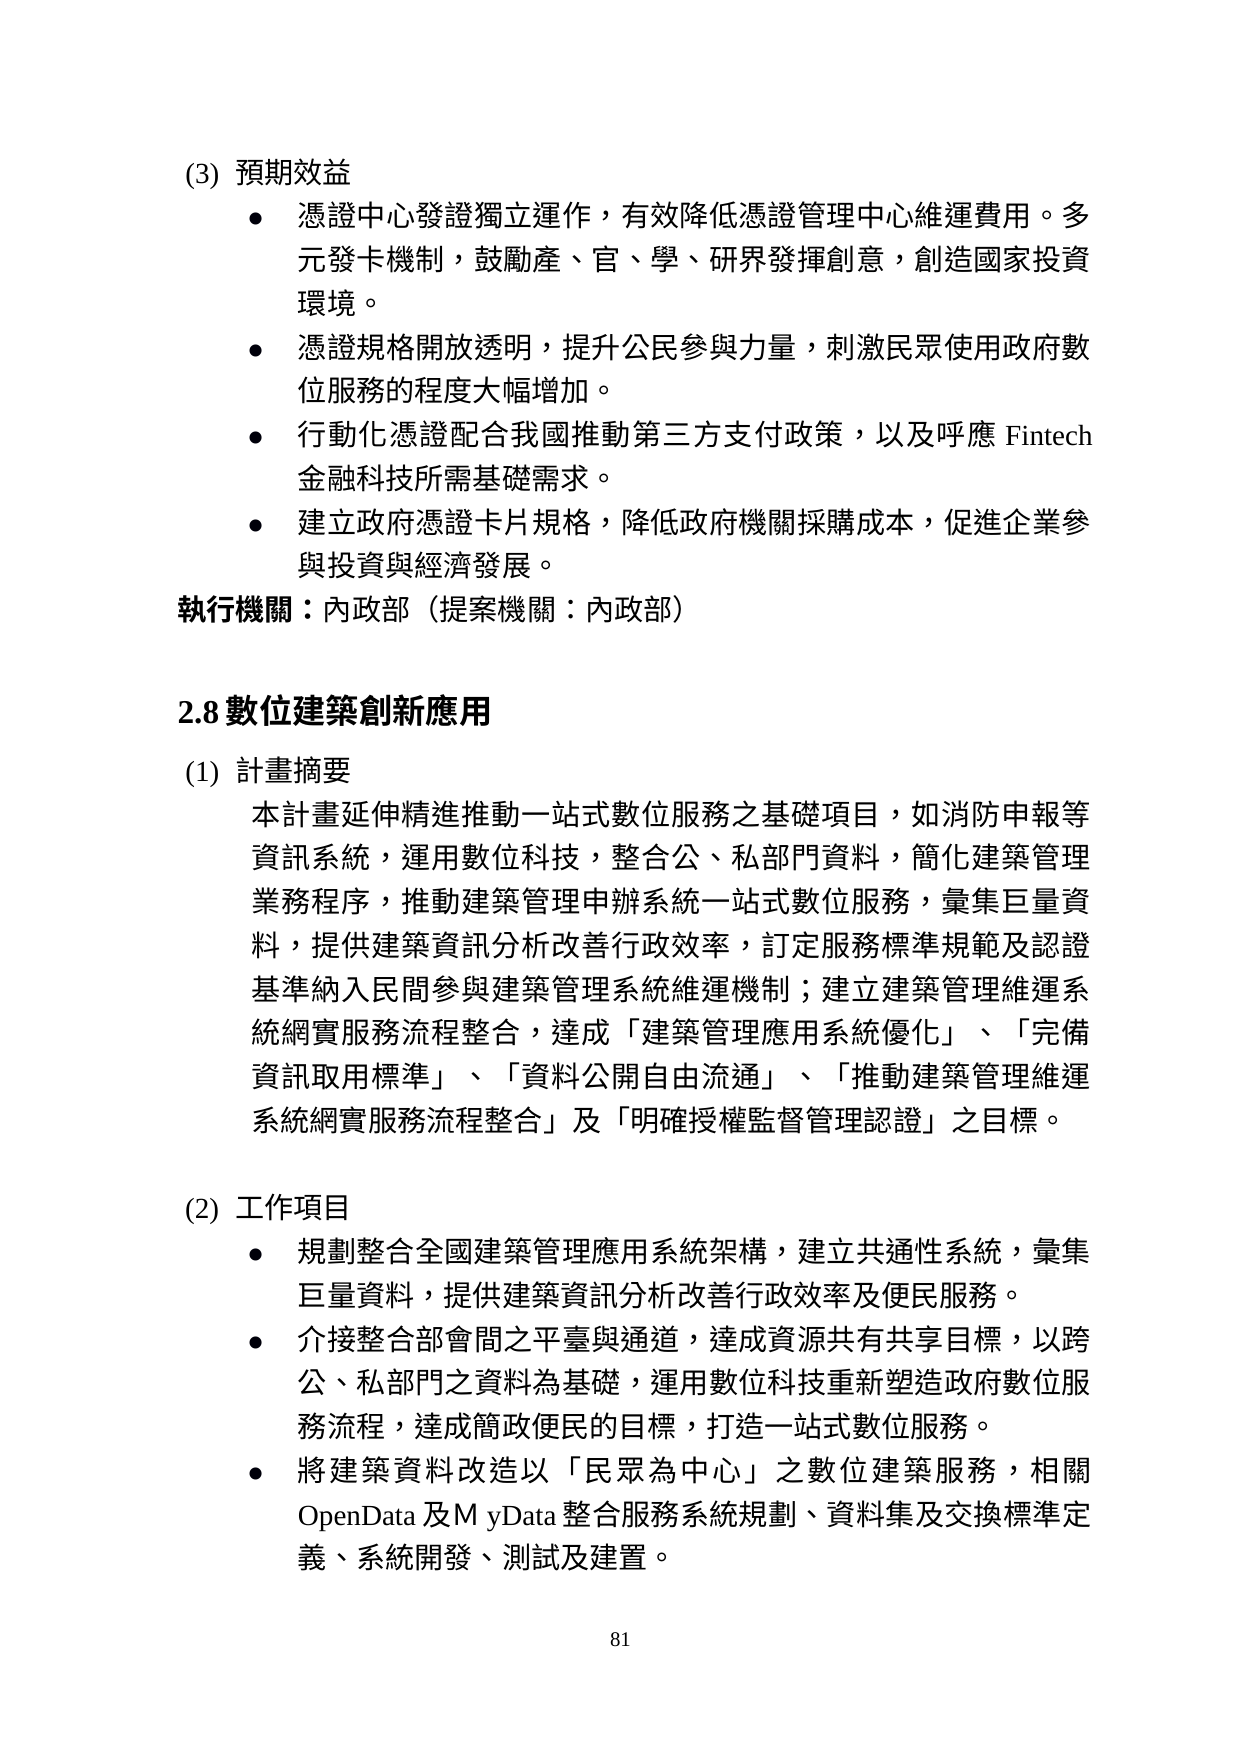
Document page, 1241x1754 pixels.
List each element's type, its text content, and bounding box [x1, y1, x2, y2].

list 將建築資料改造以「民眾為中心」之數位建築服務，相關OpenData及ＭyData整合服務系統規劃、資料集及交換標準定義、系統開發、測試及建置。 [248, 1446, 1092, 1577]
list 憑證規格開放透明，提升公民參與力量，刺激民眾使用政府數位服務的程度大幅增加。 [248, 323, 1092, 410]
list 規劃整合全國建築管理應用系統架構，建立共通性系統，彙集巨量資料，提供建築資訊分析改善行政效率及便民服務。 [248, 1227, 1092, 1315]
list 工作項目 [185, 1183, 1092, 1227]
list 行動化憑證配合我國推動第三方支付政策，以及呼應Fintech金融科技所需基礎需求。 [248, 410, 1092, 498]
list 預期效益 [185, 148, 1092, 191]
text 2.8數位建築創新應用 [177, 685, 1092, 733]
text 本計畫延伸精進推動一站式數位服務之基礎項目，如消防申報等資訊系統，運用數位科技，整合公、私部門資料，簡化建築管理業務程序，推動建築管理申辦系統一站式數位服務，彙集巨量資料，提供建築資訊分析改善行政效率，訂定服務標準規範及認證基準納入民間參與建築管理系統維運機制；建立建築管理維運系統網實服務流程整合，達成「建築管理應用系統優化」、「完備資訊取用標準」、「資料公開自由流通」、「推動建築管理維運系統網實服務流程整合」及「明確授權監督管理認證」之目標。 [251, 790, 1092, 1140]
list 憑證中心發證獨立運作，有效降低憑證管理中心維運費用。多元發卡機制，鼓勵產、官、學、研界發揮創意，創造國家投資環境。 [248, 191, 1092, 323]
list 計畫摘要 [185, 746, 1092, 790]
list 介接整合部會間之平臺與通道，達成資源共有共享目標，以跨公、私部門之資料為基礎，運用數位科技重新塑造政府數位服務流程，達成簡政便民的目標，打造一站式數位服務。 [248, 1315, 1092, 1446]
list 建立政府憑證卡片規格，降低政府機關採購成本，促進企業參與投資與經濟發展。 [248, 498, 1092, 585]
text 執行機關：內政部（提案機關：內政部） [148, 585, 1092, 629]
